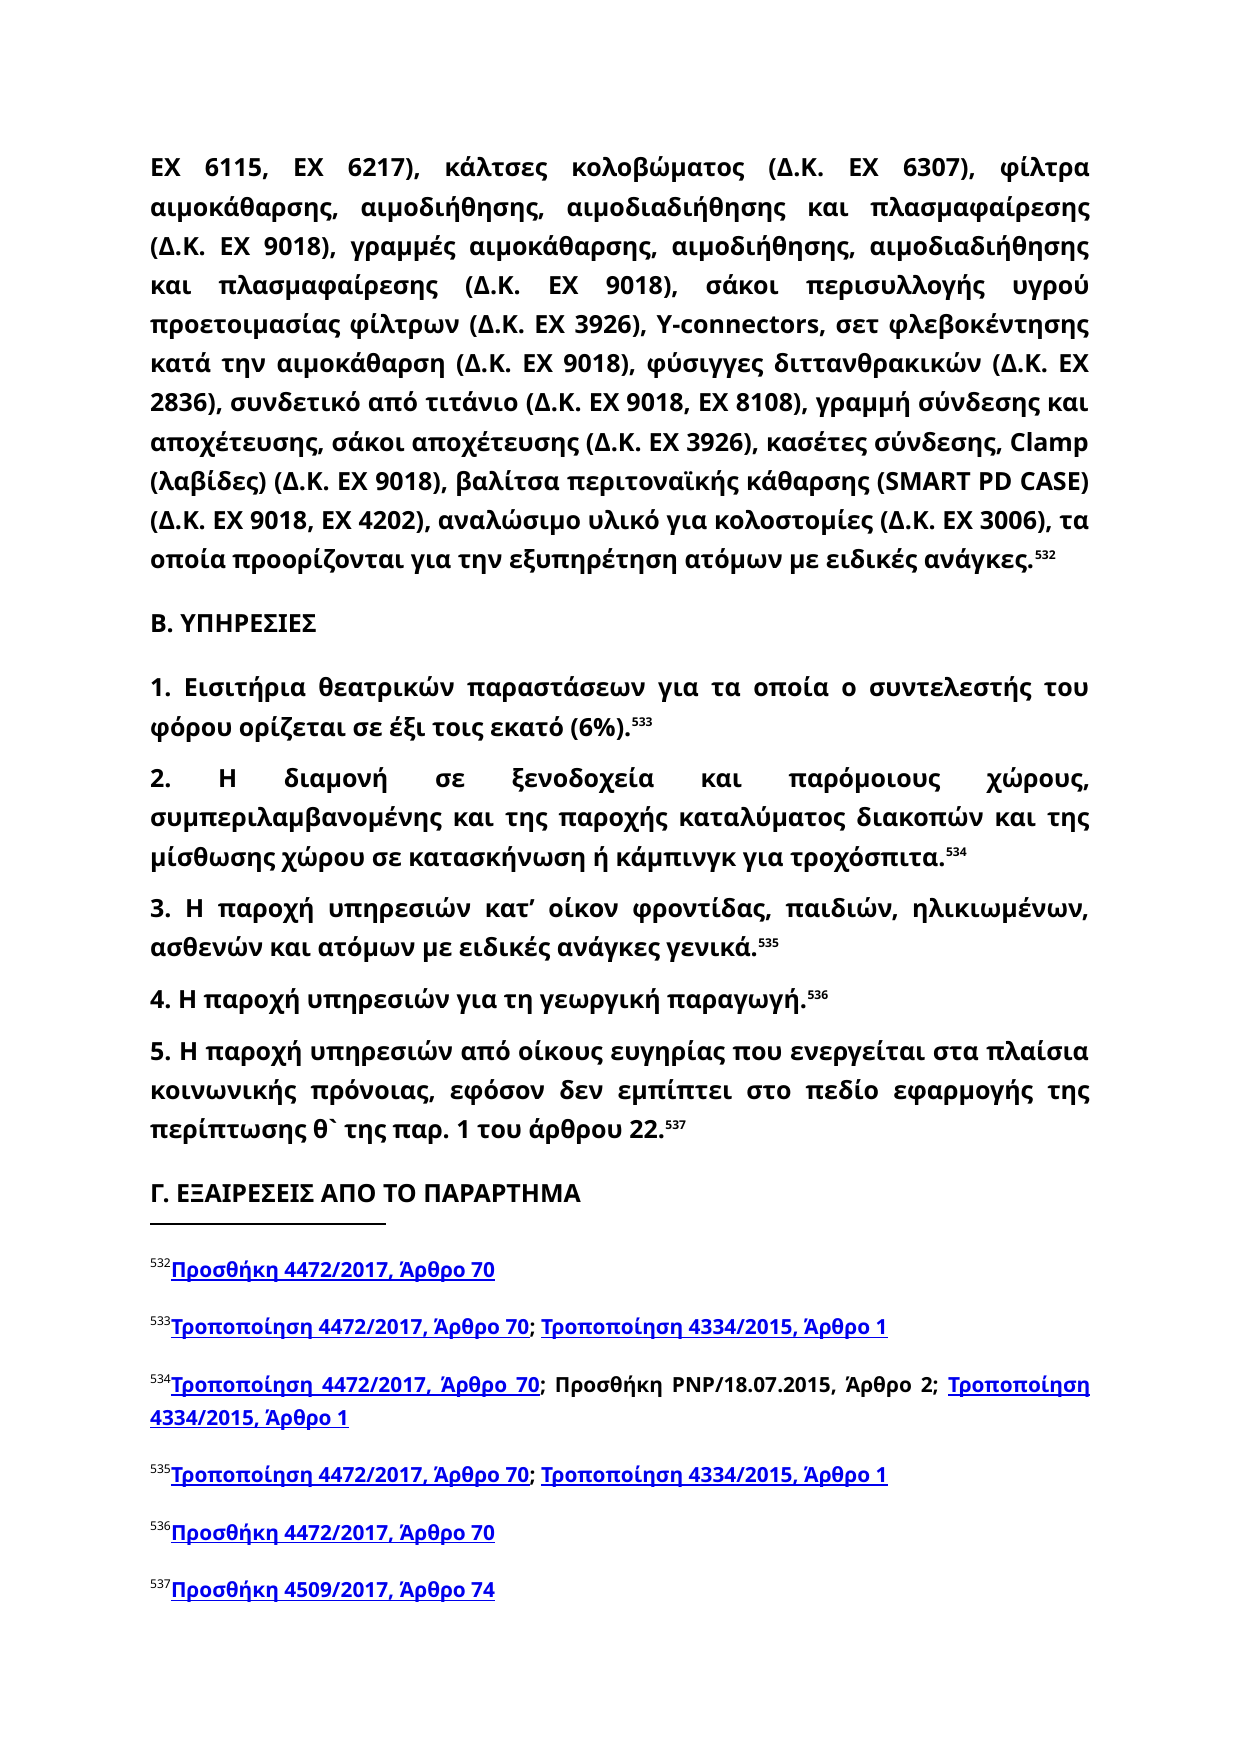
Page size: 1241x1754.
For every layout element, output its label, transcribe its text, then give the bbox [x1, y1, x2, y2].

text Γ. ΕΞΑΙΡΕΣΕΙΣ ΑΠΟ ΤΟ ΠΑΡΑΡΤΗΜΑ [150, 1176, 1090, 1210]
text 2. Η διαμονή σε ξενοδοχεία και παρόμοιους χώρους, συμπεριλαμβανομένης και της παροχής καταλύματος διακοπών και της μίσθωσης χώρου σε κατασκήνωση ή κάμπινγκ για τροχόσπιτα. [150, 761, 1090, 873]
text ΕΧ 6115, ΕΧ 6217), κάλτσες κολοβώματος (Δ.Κ. ΕΧ 6307), φίλτρα αιμοκάθαρσης, αιμοδιήθησης, αιμοδιαδιήθησης και πλασμαφαίρεσης (Δ.Κ. ΕΧ 9018), γραμμές αιμοκάθαρσης, αιμοδιήθησης, αιμοδιαδιήθησης και πλασμαφαίρεσης (Δ.Κ. ΕΧ 9018), σάκοι περισυλλογής υγρού προετοιμασίας φίλτρων (Δ.Κ. ΕΧ 3926), Y-connectors, σετ φλεβοκέντησης κατά την αιμοκάθαρση (Δ.Κ. ΕΧ 9018), φύσιγγες διττανθρακικών (Δ.Κ. ΕΧ 2836), συνδετικό από τιτάνιο (Δ.Κ. ΕΧ 9018, ΕΧ 8108), γραμμή σύνδεσης και αποχέτευσης, σάκοι αποχέτευσης (Δ.Κ. ΕΧ 3926), κασέτες σύνδεσης, Clamp (λαβίδες) (Δ.Κ. ΕΧ 9018), βαλίτσα περιτοναϊκής κάθαρσης (SMART PD CASE) (Δ.Κ. ΕΧ 9018, ΕΧ 4202), αναλώσιμο υλικό για κολοστομίες (Δ.Κ. ΕΧ 3006), τα οποία προορίζονται για την εξυπηρέτηση ατόμων με ειδικές ανάγκες. [150, 150, 1090, 576]
text Προσθήκη 4472/2017, Άρθρο 70 [150, 1255, 1090, 1283]
text 3. Η παροχή υπηρεσιών κατ’ οίκον φροντίδας, παιδιών, ηλικιωμένων, ασθενών και ατόμων με ειδικές ανάγκες γενικά. [150, 891, 1090, 964]
text 5. Η παροχή υπηρεσιών από οίκους ευγηρίας που ενεργείται στα πλαίσια κοινωνικής πρόνοιας, εφόσον δεν εμπίπτει στο πεδίο εφαρμογής της περίπτωσης θ` της παρ. 1 του άρθρου 22. [150, 1033, 1090, 1146]
text Τροποποίηση 4472/2017, Άρθρο 70; Προσθήκη PNP/18.07.2015, Άρθρο 2; Τροποποίηση 4334/2015, Άρθρο 1 [150, 1370, 1090, 1431]
text Τροποποίηση 4472/2017, Άρθρο 70; Τροποποίηση 4334/2015, Άρθρο 1 [150, 1312, 1090, 1341]
text Προσθήκη 4509/2017, Άρθρο 74 [150, 1576, 1090, 1604]
text Β. ΥΠΗΡΕΣΙΕΣ [150, 606, 1090, 640]
text 4. Η παροχή υπηρεσιών για τη γεωργική παραγωγή. [150, 982, 1090, 1016]
text Τροποποίηση 4472/2017, Άρθρο 70; Τροποποίηση 4334/2015, Άρθρο 1 [150, 1460, 1090, 1489]
text 1. Εισιτήρια θεατρικών παραστάσεων για τα οποία ο συντελεστής του φόρου ορίζεται σε έξι τοις εκατό (6%). [150, 670, 1090, 743]
text Προσθήκη 4472/2017, Άρθρο 70 [150, 1518, 1090, 1546]
